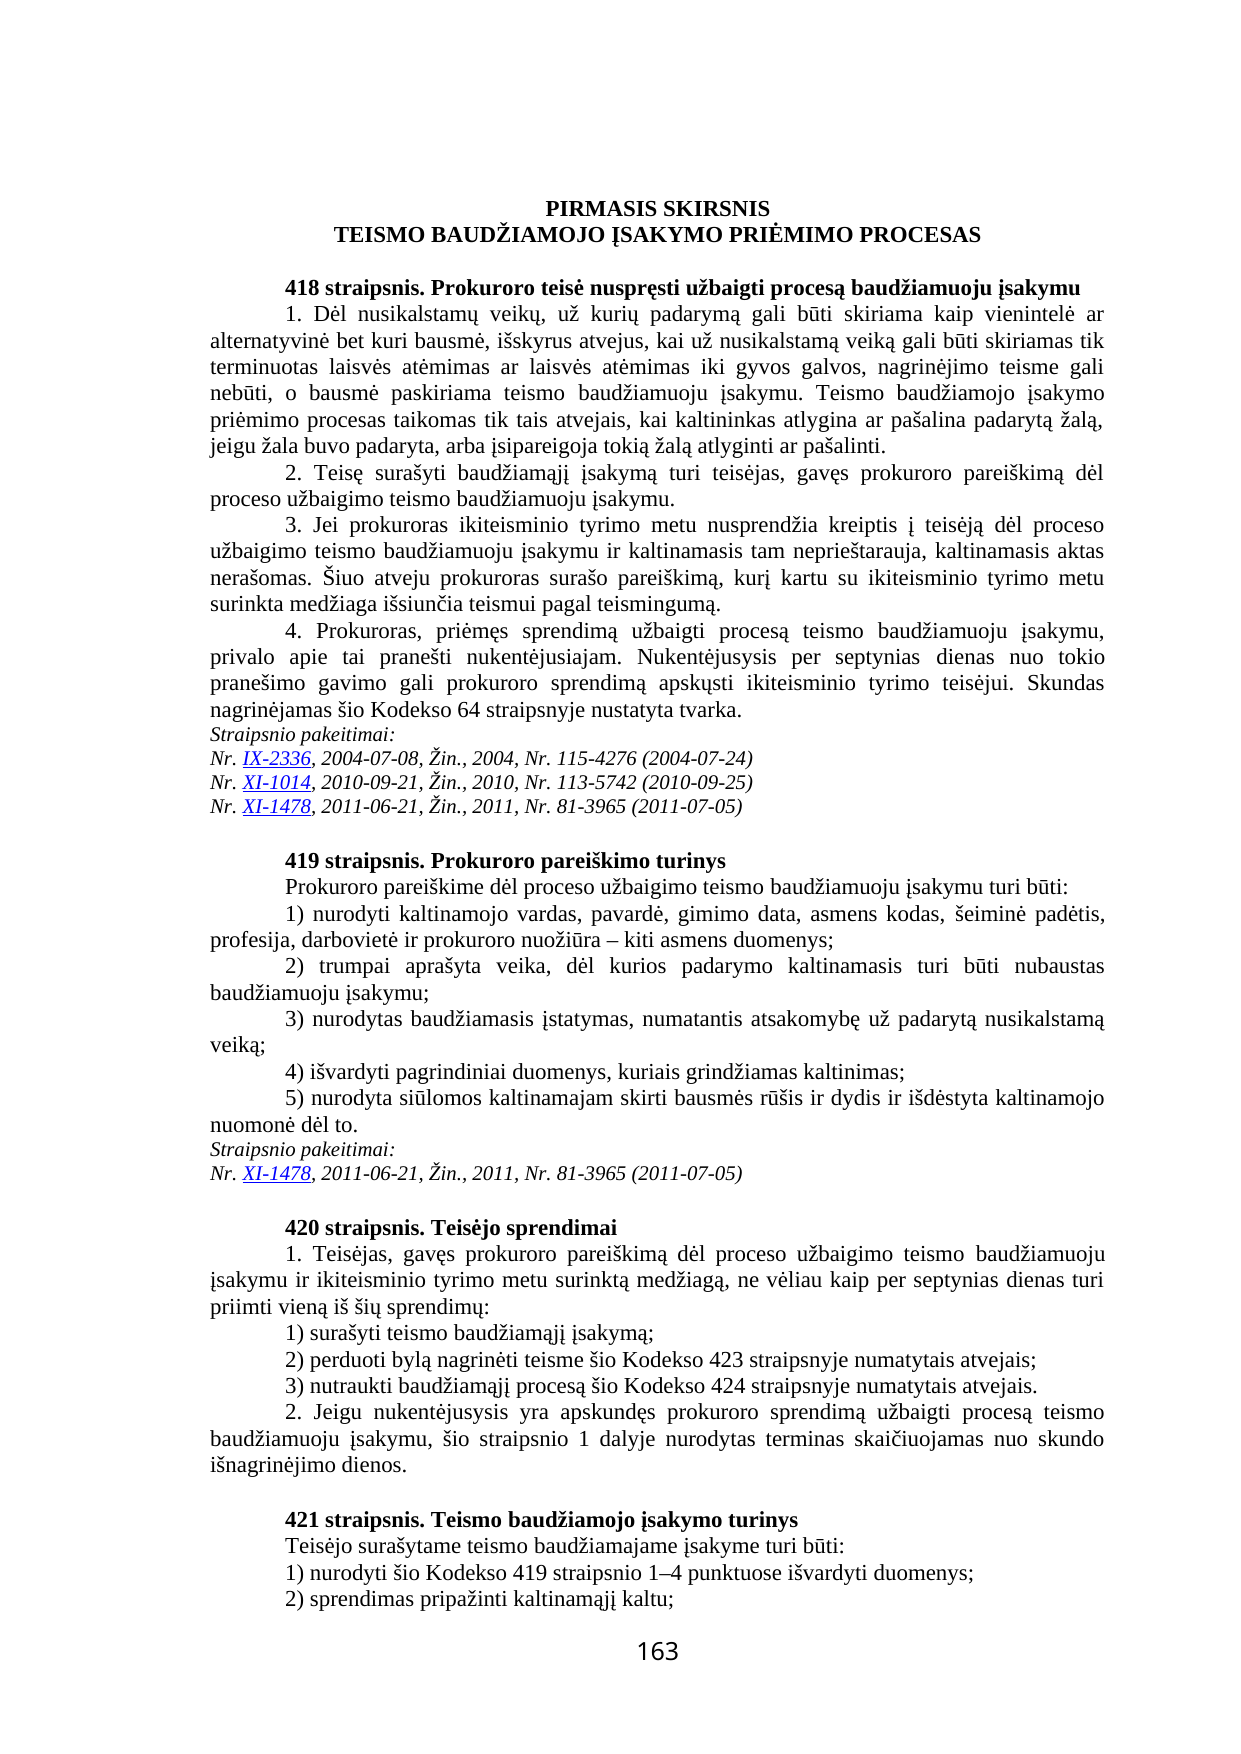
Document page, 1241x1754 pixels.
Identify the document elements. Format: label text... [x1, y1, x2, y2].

text 1. Teisėjas, gavęs prokuroro pareiškimą dėl proceso užbaigimo teismo baudžiamuoju įsakymu ir ikiteisminio tyrimo metu surinktą medžiagą, ne vėliau kaip per septynias dienas turi priimti vieną iš šių sprendimų: [210, 1240, 1106, 1319]
text 1) surašyti teismo baudžiamąjį įsakymą; [210, 1319, 1106, 1346]
text 1. Dėl nusikalstamų veikų, už kurių padarymą gali būti skiriama kaip vienintelė ar alternatyvinė bet kuri bausmė, išskyrus atvejus, kai už nusikalstamą veiką gali būti skiriamas tik terminuotas laisvės atėmimas ar laisvės atėmimas iki gyvos galvos, nagrinėjimo teisme gali nebūti, o bausmė paskiriama teismo baudžiamuoju įsakymu. Teismo baudžiamojo įsakymo priėmimo procesas taikomas tik tais atvejais, kai kaltininkas atlygina ar pašalina padarytą žalą, jeigu žala buvo padaryta, arba įsipareigoja tokią žalą atlyginti ar pašalinti. [210, 300, 1106, 458]
text Nr. XI-1478, 2011-06-21, Žin., 2011, Nr. 81-3965 (2011-07-05) [210, 794, 1106, 818]
text 2) perduoti bylą nagrinėti teisme šio Kodekso 423 straipsnyje numatytais atvejais; [210, 1346, 1106, 1372]
text TEISMO Baudžiamojo įsakymo PRIĖMIMO procesas [210, 221, 1106, 248]
text 2) sprendimas pripažinti kaltinamąjį kaltu; [210, 1585, 1106, 1612]
text 5) nurodyta siūlomos kaltinamajam skirti bausmės rūšis ir dydis ir išdėstyta kaltinamojo nuomonė dėl to. [210, 1084, 1106, 1137]
text 418 straipsnis. Prokuroro teisė nuspręsti užbaigti procesą baudžiamuoju įsakymu [285, 274, 1106, 300]
text Straipsnio pakeitimai: [210, 722, 1106, 746]
text Nr. XI-1478, 2011-06-21, Žin., 2011, Nr. 81-3965 (2011-07-05) [210, 1161, 1106, 1185]
text 421 straipsnis. Teismo baudžiamojo įsakymo turinys [210, 1506, 1106, 1532]
text Teisėjo surašytame teismo baudžiamajame įsakyme turi būti: [210, 1532, 1106, 1559]
text Prokuroro pareiškime dėl proceso užbaigimo teismo baudžiamuoju įsakymu turi būti: [210, 873, 1106, 900]
text 420 straipsnis. Teisėjo sprendimai [210, 1214, 1106, 1240]
text 1) nurodyti kaltinamojo vardas, pavardė, gimimo data, asmens kodas, šeiminė padėtis, profesija, darbovietė ir prokuroro nuožiūra – kiti asmens duomenys; [210, 900, 1106, 952]
text 4. Prokuroras, priėmęs sprendimą užbaigti procesą teismo baudžiamuoju įsakymu, privalo apie tai pranešti nukentėjusiajam. Nukentėjusysis per septynias dienas nuo tokio pranešimo gavimo gali prokuroro sprendimą apskųsti ikiteisminio tyrimo teisėjui. Skundas nagrinėjamas šio Kodekso 64 straipsnyje nustatyta tvarka. [210, 617, 1106, 722]
text Straipsnio pakeitimai: [210, 1137, 1106, 1161]
text 3. Jei prokuroras ikiteisminio tyrimo metu nusprendžia kreiptis į teisėją dėl proceso užbaigimo teismo baudžiamuoju įsakymu ir kaltinamasis tam neprieštarauja, kaltinamasis aktas nerašomas. Šiuo atveju prokuroras surašo pareiškimą, kurį kartu su ikiteisminio tyrimo metu surinkta medžiaga išsiunčia teismui pagal teismingumą. [210, 511, 1106, 617]
text Pirmasis skirsnis [210, 195, 1106, 221]
text 4) išvardyti pagrindiniai duomenys, kuriais grindžiamas kaltinimas; [210, 1058, 1106, 1084]
text 1) nurodyti šio Kodekso 419 straipsnio 1–4 punktuose išvardyti duomenys; [210, 1559, 1106, 1585]
text 2. Jeigu nukentėjusysis yra apskundęs prokuroro sprendimą užbaigti procesą teismo baudžiamuoju įsakymu, šio straipsnio 1 dalyje nurodytas terminas skaičiuojamas nuo skundo išnagrinėjimo dienos. [210, 1398, 1106, 1477]
text 2) trumpai aprašyta veika, dėl kurios padarymo kaltinamasis turi būti nubaustas baudžiamuoju įsakymu; [210, 952, 1106, 1005]
text 3) nutraukti baudžiamąjį procesą šio Kodekso 424 straipsnyje numatytais atvejais. [210, 1372, 1106, 1398]
text Nr. IX-2336, 2004-07-08, Žin., 2004, Nr. 115-4276 (2004-07-24) [210, 746, 1106, 770]
text Nr. XI-1014, 2010-09-21, Žin., 2010, Nr. 113-5742 (2010-09-25) [210, 770, 1106, 794]
text 3) nurodytas baudžiamasis įstatymas, numatantis atsakomybę už padarytą nusikalstamą veiką; [210, 1005, 1106, 1058]
text 2. Teisę surašyti baudžiamąjį įsakymą turi teisėjas, gavęs prokuroro pareiškimą dėl proceso užbaigimo teismo baudžiamuoju įsakymu. [210, 458, 1106, 511]
text 419 straipsnis. Prokuroro pareiškimo turinys [210, 847, 1106, 873]
